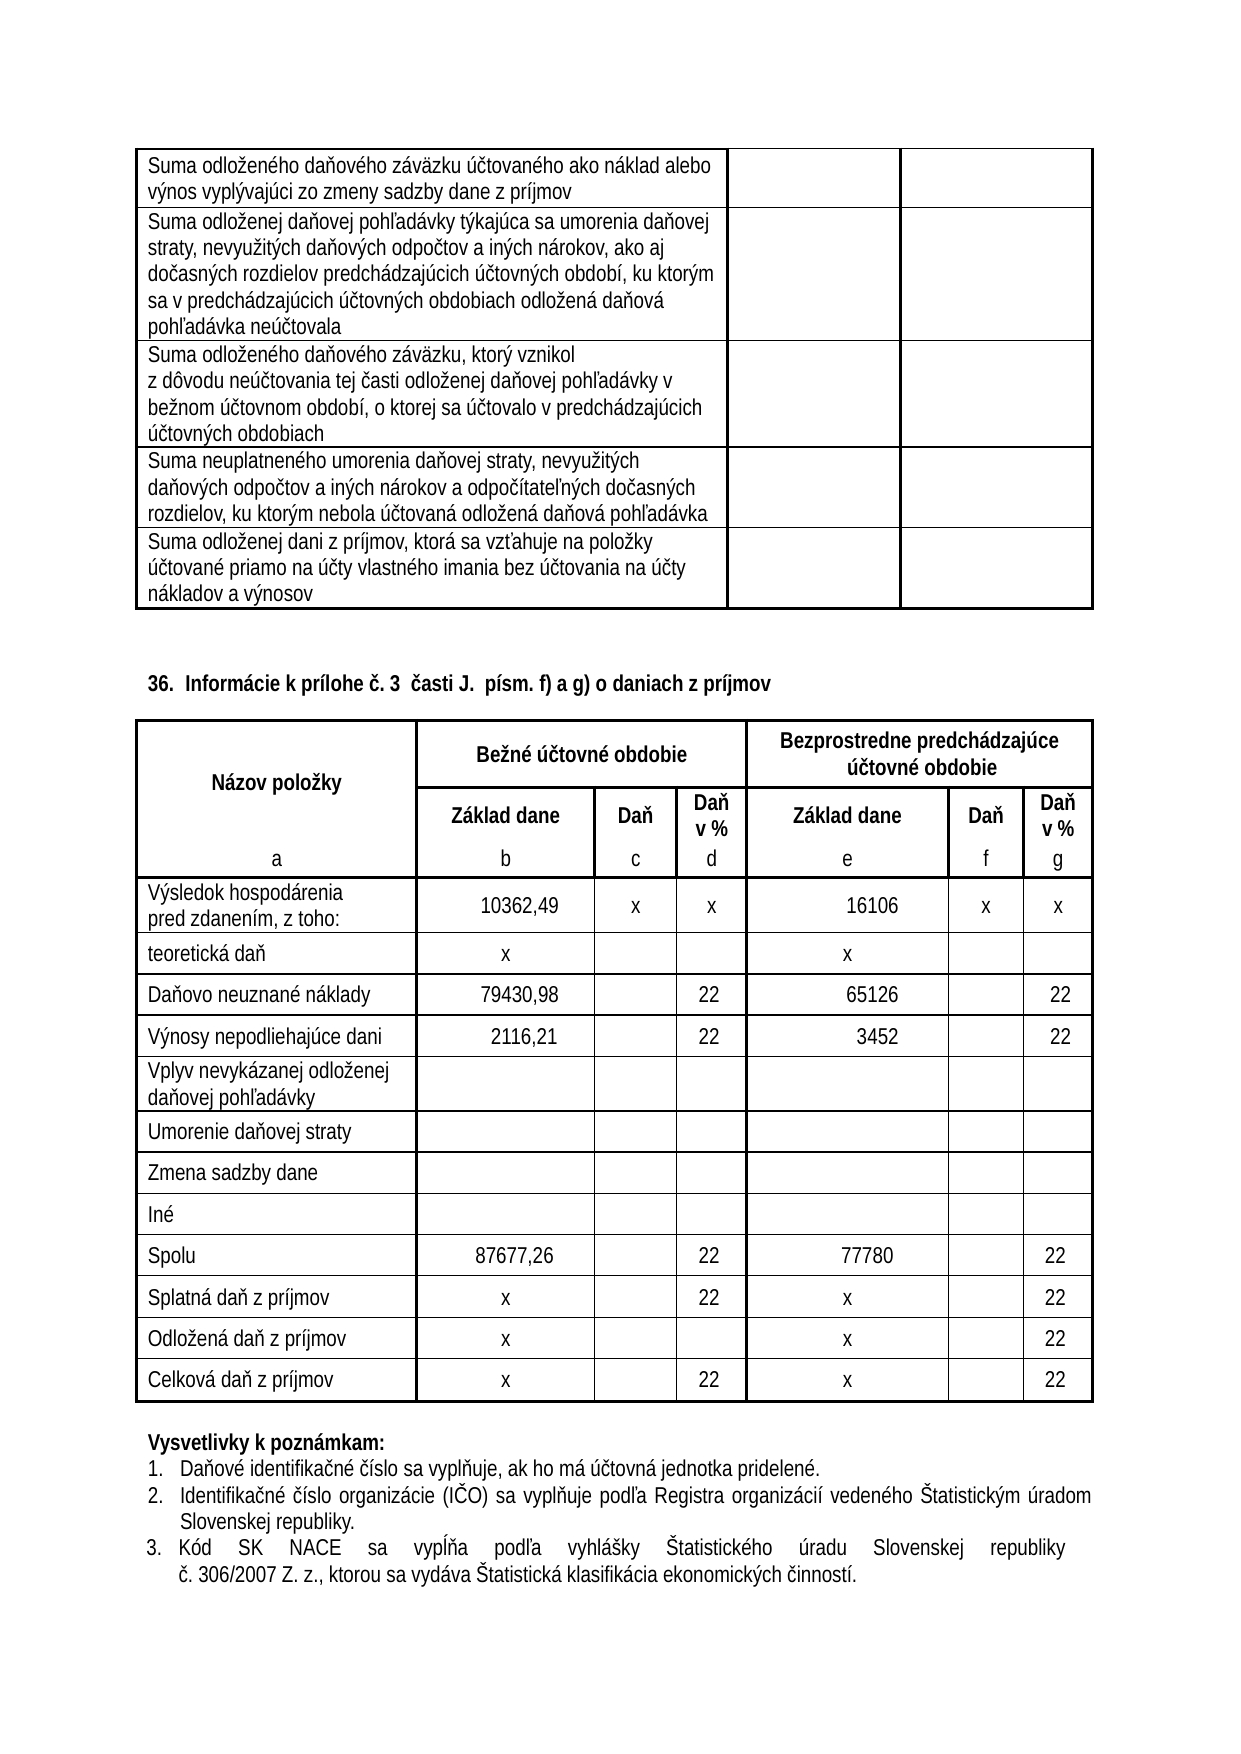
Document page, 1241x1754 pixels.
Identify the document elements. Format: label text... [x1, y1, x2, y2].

table_cell [748, 1057, 948, 1110]
table_cell Daň [950, 789, 1022, 841]
table_cell 87677,26 [418, 1235, 594, 1275]
table_cell x [418, 1359, 594, 1399]
table_cell [595, 1276, 676, 1317]
table_cell teoretická daň [138, 933, 415, 973]
list Identifikačné číslo organizácie (IČO) sa vyplňuje podľa Registra organizácií vedeného Štatistickým úradom Slovenskej republiky. [148, 1482, 1093, 1534]
table_cell [1024, 1112, 1091, 1151]
table_cell [595, 975, 676, 1014]
table_cell 2116,21 [418, 1016, 594, 1056]
table_cell x [748, 1276, 948, 1317]
table_cell Daň v % [1025, 789, 1091, 841]
title Informácie k prílohe č. 3 časti J. písm. f) a g) o daniach z príjmov [148, 669, 1093, 696]
table_cell Daňovo neuznané náklady [138, 975, 415, 1014]
table_cell 22 [677, 975, 745, 1014]
table_cell 3452 [748, 1016, 948, 1056]
table_cell [595, 1057, 676, 1110]
table_cell 22 [1024, 1318, 1091, 1358]
table_cell [1024, 933, 1091, 973]
table_cell [949, 1194, 1023, 1234]
table_header Bezprostredne predchádzajúce účtovné obdobie [748, 722, 1091, 786]
table_cell [677, 1153, 745, 1193]
table_cell c [596, 841, 675, 876]
table_cell [729, 448, 899, 527]
table_cell [677, 1057, 745, 1110]
table_cell Daň v % [678, 789, 745, 841]
table_cell [729, 208, 899, 339]
table_cell Suma odloženého daňového záväzku účtovaného ako náklad alebo výnos vyplývajúci zo zmeny sadzby dane z príjmov [138, 150, 726, 207]
table_cell 22 [677, 1235, 745, 1275]
table_cell [595, 1016, 676, 1056]
table_cell Vplyv nevykázanej odloženej daňovej pohľadávky [138, 1057, 415, 1110]
table_cell x [677, 879, 745, 932]
table_cell Výsledok hospodárenia pred zdanením, z toho: [138, 879, 415, 932]
table_cell [418, 1057, 594, 1110]
table_cell Splatná daň z príjmov [138, 1276, 415, 1317]
table_cell Iné [138, 1194, 415, 1234]
table_cell 22 [677, 1016, 745, 1056]
table_cell [418, 1153, 594, 1193]
list Kód SK NACE sa vypĺňa podľa vyhlášky Štatistického úradu Slovenskej republiky č. 306/2007 Z. z., ktorou sa vydáva Štatistická klasifikácia ekonomických činností. [146, 1534, 1093, 1587]
table_cell 65126 [748, 975, 948, 1014]
table_cell Suma odloženej dani z príjmov, ktorá sa vzťahuje na položky účtované priamo na účty vlastného imania bez účtovania na účty nákladov a výnosov [138, 528, 726, 607]
table_cell x [418, 1318, 594, 1358]
table_cell x [748, 1318, 948, 1358]
table_cell 77780 [748, 1235, 948, 1275]
table_cell 16106 [748, 879, 948, 932]
table_cell f [950, 841, 1022, 876]
table_cell [1024, 1194, 1091, 1234]
table_cell [748, 1194, 948, 1234]
table_cell [595, 1112, 676, 1151]
table_cell Suma odloženého daňového záväzku, ktorý vznikol z dôvodu neúčtovania tej časti odloženej daňovej pohľadávky v bežnom účtovnom období, o ktorej sa účtovalo v predchádzajúcich účtovných obdobiach [138, 341, 726, 446]
table_cell 79430,98 [418, 975, 594, 1014]
table_cell [1024, 1153, 1091, 1193]
table_cell x [949, 879, 1023, 932]
table_cell [595, 1359, 676, 1399]
table_cell Umorenie daňovej straty [138, 1112, 415, 1151]
table_cell e [748, 841, 947, 876]
table_cell [729, 149, 899, 207]
table_cell b [418, 841, 593, 876]
table_header Bežné účtovné obdobie [418, 722, 745, 786]
table_cell Výnosy nepodliehajúce dani [138, 1016, 415, 1056]
table_cell [729, 341, 899, 446]
text Vysvetlivky k poznámkam: [148, 1429, 1093, 1455]
table_cell [949, 1276, 1023, 1317]
table_cell [949, 1153, 1023, 1193]
table_cell [595, 933, 676, 973]
table_cell [902, 448, 1091, 527]
table_cell [902, 149, 1091, 207]
table_cell [949, 1235, 1023, 1275]
table_cell [729, 528, 899, 607]
table_cell [949, 1112, 1023, 1151]
table_cell [902, 528, 1091, 607]
table_header Názov položky [138, 722, 415, 841]
table_cell 22 [1024, 1276, 1091, 1317]
table_cell g [1025, 841, 1091, 876]
table_cell [595, 1194, 676, 1234]
table_cell [418, 1112, 594, 1151]
table_cell [949, 975, 1023, 1014]
table_cell [595, 1235, 676, 1275]
table_cell x [595, 879, 676, 932]
table_cell [949, 933, 1023, 973]
table_cell Základ dane [418, 789, 593, 841]
table_cell [1024, 1057, 1091, 1110]
table_cell Odložená daň z príjmov [138, 1318, 415, 1358]
table_cell 22 [1024, 975, 1091, 1014]
table_cell [677, 1112, 745, 1151]
table_cell 22 [1024, 1235, 1091, 1275]
table_cell 22 [677, 1359, 745, 1399]
table_cell 22 [1024, 1359, 1091, 1399]
table_cell [748, 1153, 948, 1193]
table_cell Základ dane [748, 789, 947, 841]
table_cell Celková daň z príjmov [138, 1359, 415, 1399]
table_cell Daň [596, 789, 675, 841]
table_cell [949, 1359, 1023, 1399]
table_cell [418, 1194, 594, 1234]
table_cell Zmena sadzby dane [138, 1153, 415, 1193]
table_cell [677, 1194, 745, 1234]
table_cell [677, 933, 745, 973]
table_cell [902, 208, 1091, 339]
table_cell [595, 1153, 676, 1193]
table_cell x [1024, 879, 1091, 932]
table_cell Suma odloženej daňovej pohľadávky týkajúca sa umorenia daňovej straty, nevyužitých daňových odpočtov a iných nárokov, ako aj dočasných rozdielov predchádzajúcich účtovných období, ku ktorým sa v predchádzajúcich účtovných obdobiach odložená daňová pohľadávka neúčtovala [138, 208, 726, 339]
table_cell [902, 341, 1091, 446]
table_cell [595, 1318, 676, 1358]
table_cell 10362,49 [418, 879, 594, 932]
table_cell a [138, 841, 415, 876]
table_cell [677, 1318, 745, 1358]
table_cell x [418, 933, 594, 973]
table_cell Spolu [138, 1235, 415, 1275]
table_cell x [748, 1359, 948, 1399]
table_cell 22 [1024, 1016, 1091, 1056]
table_cell [949, 1318, 1023, 1358]
table_cell [949, 1057, 1023, 1110]
list Daňové identifikačné číslo sa vyplňuje, ak ho má účtovná jednotka pridelené. [148, 1455, 1093, 1482]
table_cell Suma neuplatneného umorenia daňovej straty, nevyužitých daňových odpočtov a iných nárokov a odpočítateľných dočasných rozdielov, ku ktorým nebola účtovaná odložená daňová pohľadávka [138, 448, 726, 527]
table_cell x [418, 1276, 594, 1317]
table_cell x [748, 933, 948, 973]
table_cell [748, 1112, 948, 1151]
table_cell [949, 1016, 1023, 1056]
table_cell d [678, 841, 745, 876]
table_cell 22 [677, 1276, 745, 1317]
